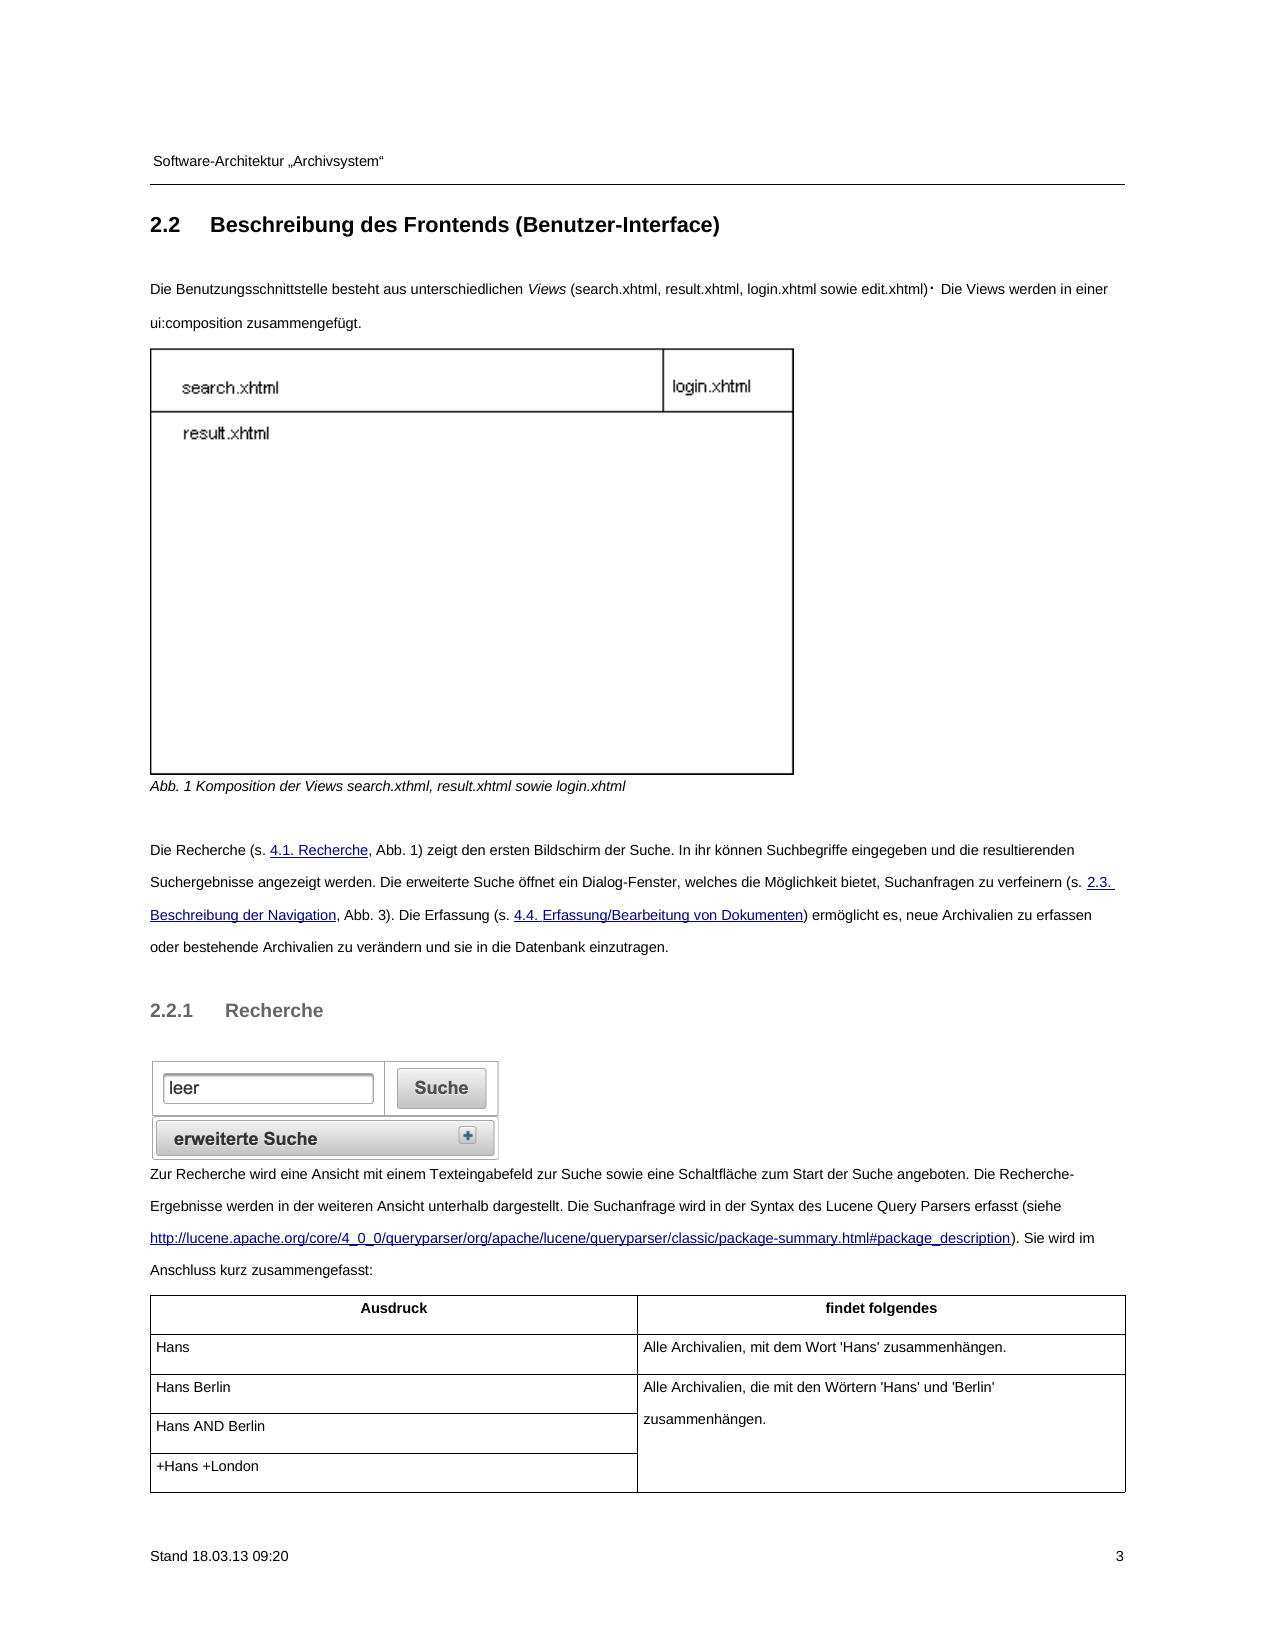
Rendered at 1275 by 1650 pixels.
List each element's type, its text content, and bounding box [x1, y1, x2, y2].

picture [151, 1060, 500, 1162]
table_cell Hans AND Berlin [151, 1414, 637, 1452]
table_cell +Hans +London [151, 1454, 637, 1492]
table_cell Alle Archivalien, die mit den Wörtern 'Hans' und 'Berlin' zusammenhängen. [638, 1375, 1125, 1492]
table_cell Alle Archivalien, mit dem Wort 'Hans' zusammenhängen. [638, 1335, 1125, 1373]
subtitle Recherche [150, 1000, 1125, 1038]
table_header Ausdruck [151, 1296, 637, 1334]
text Die Recherche (s. 4.1. Recherche, Abb. 1) zeigt den ersten Bildschirm der Suche. In ihr können Suchbegriffe eingegeben und die resultierenden Suchergebnisse angezeigt werden. Die erweiterte Suche öffnet ein Dialog-Fenster, welches die Möglichkeit bietet, Suchanfragen zu verfeinern (s. 2.3. Beschreibung der Navigation, Abb. 3). Die Erfassung (s. 4.4. Erfassung/Bearbeitung von Dokumenten) ermöglicht es, neue Archivalien zu erfassen oder bestehende Archivalien zu verändern und sie in die Datenbank einzutragen. [150, 843, 1125, 967]
picture [150, 347, 794, 775]
table_header findet folgendes [638, 1296, 1125, 1334]
text Abb. 1 Komposition der Views search.xthml, result.xhtml sowie login.xhtml [150, 779, 1125, 807]
text Zur Recherche wird eine Ansicht mit einem Texteingabefeld zur Suche sowie eine Schaltfläche zum Start der Suche angeboten. Die Recherche-Ergebnisse werden in der weiteren Ansicht unterhalb dargestellt. Die Suchanfrage wird in der Syntax des Lucene Query Parsers erfasst (siehe http://lucene.apache.org/core/4_0_0/queryparser/org/apache/lucene/queryparser/classic/package-summary.html#package_description). Sie wird im Anschluss kurz zusammengefasst: [150, 1051, 1125, 1290]
text Die Benutzungsschnittstelle besteht aus unterschiedlichen Views (search.xhtml, result.xhtml, login.xhtml sowie edit.xhtml). Die Views werden in einer ui:composition zusammengefügt. [150, 270, 1125, 344]
table_cell Hans [151, 1335, 637, 1373]
table_cell Hans Berlin [151, 1375, 637, 1413]
subtitle Beschreibung des Frontends (Benutzer-Interface) [150, 213, 1125, 255]
